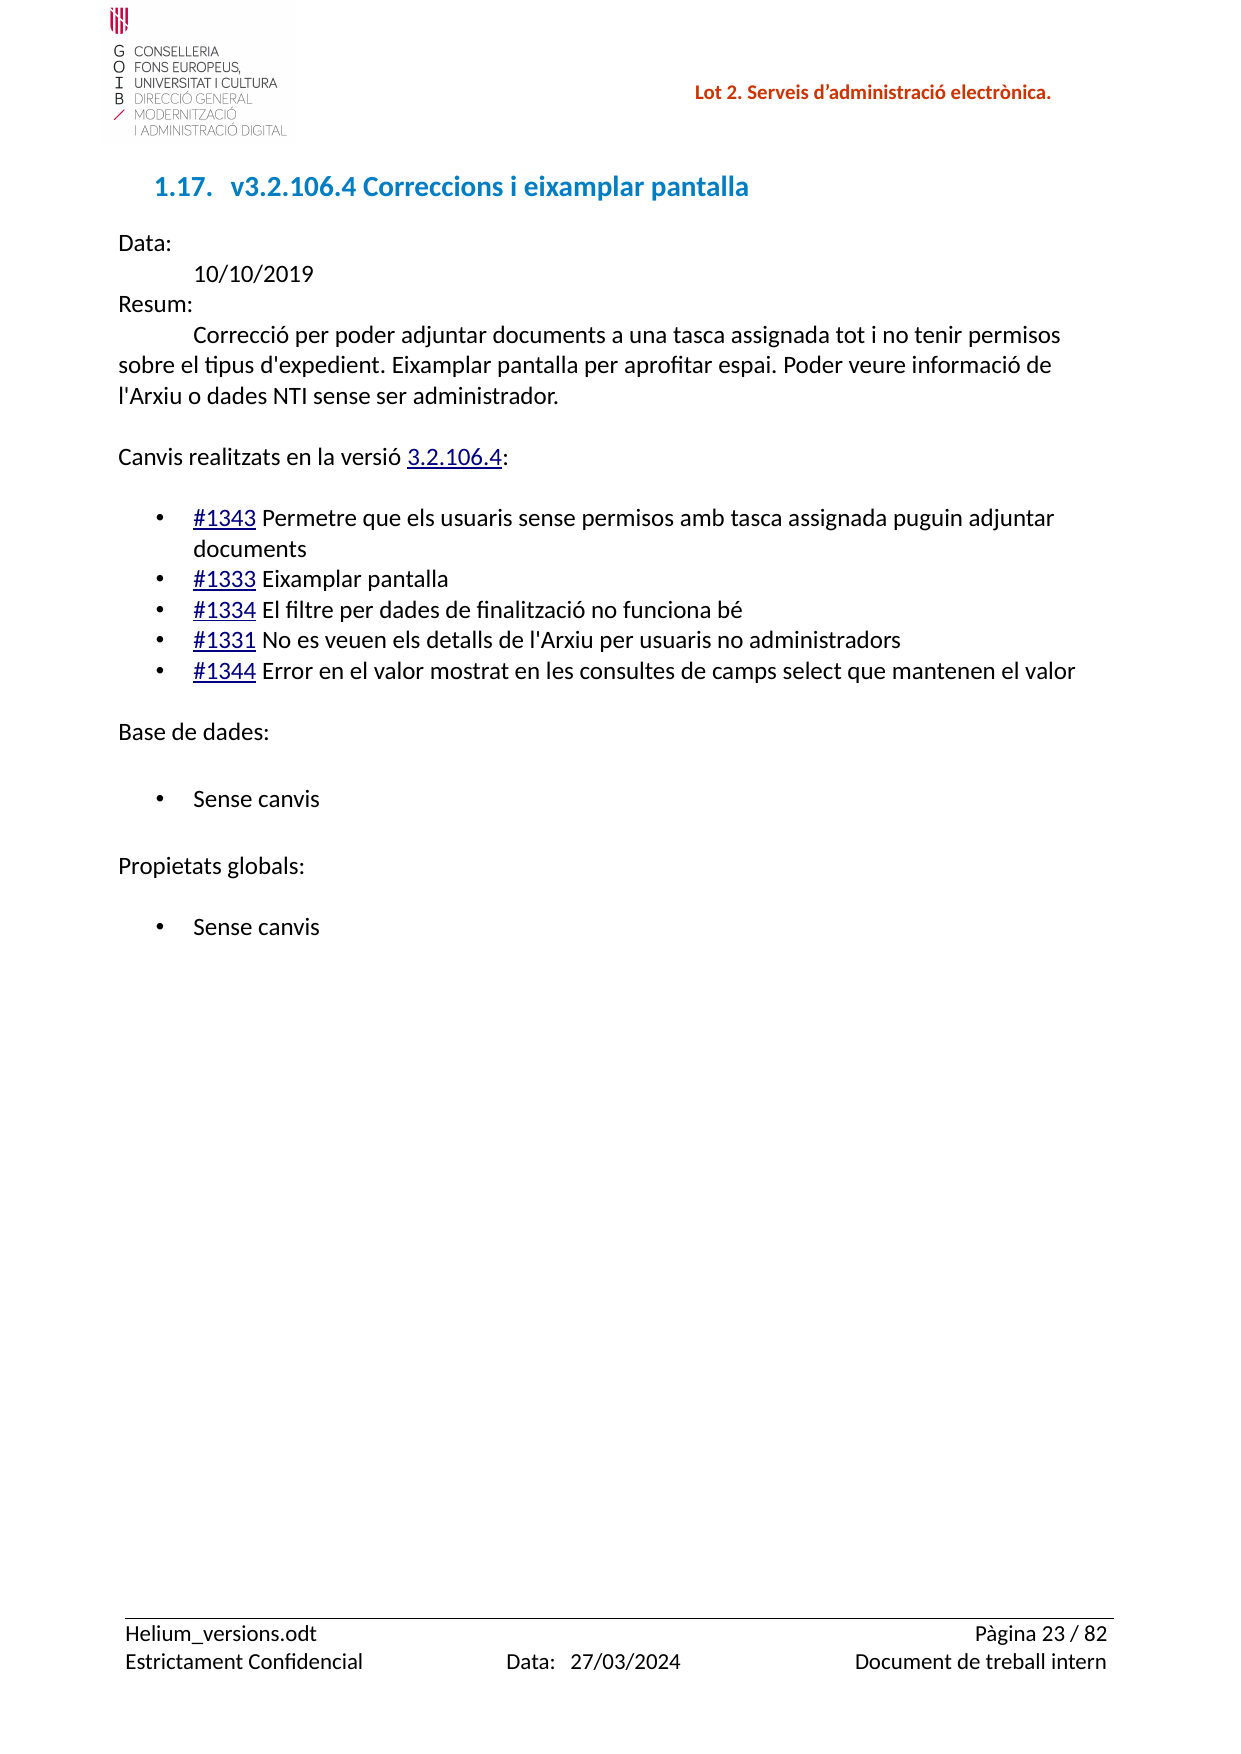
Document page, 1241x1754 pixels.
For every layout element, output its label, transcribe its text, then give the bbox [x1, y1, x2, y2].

picture [100, 0, 297, 144]
text Canvis realitzats en la versió 3.2.106.4: [118, 441, 1122, 472]
text Propietats globals: [118, 850, 1122, 880]
list #1331 No es veuen els detalls de l'Arxiu per usuaris no administradors [156, 624, 1122, 655]
text Data: [118, 228, 1122, 258]
text Correcció per poder adjuntar documents a una tasca assignada tot i no tenir permisos sobre el tipus d'expedient. Eixamplar pantalla per aprofitar espai. Poder veure informació de l'Arxiu o dades NTI sense ser administrador. [118, 319, 1122, 411]
subtitle v3.2.106.4 Correccions i eixamplar pantalla [153, 168, 1122, 204]
text Base de dades: [118, 716, 1122, 746]
text Resum: [118, 289, 1122, 319]
list #1334 El filtre per dades de finalització no funciona bé [156, 594, 1122, 624]
text 10/10/2019 [118, 258, 1122, 289]
list #1344 Error en el valor mostrat en les consultes de camps select que mantenen el valor [156, 655, 1122, 685]
list #1333 Eixamplar pantalla [156, 563, 1122, 594]
list Sense canvis [156, 911, 1122, 941]
list Sense canvis [156, 783, 1122, 813]
list #1343 Permetre que els usuaris sense permisos amb tasca assignada puguin adjuntar documents [156, 502, 1122, 563]
